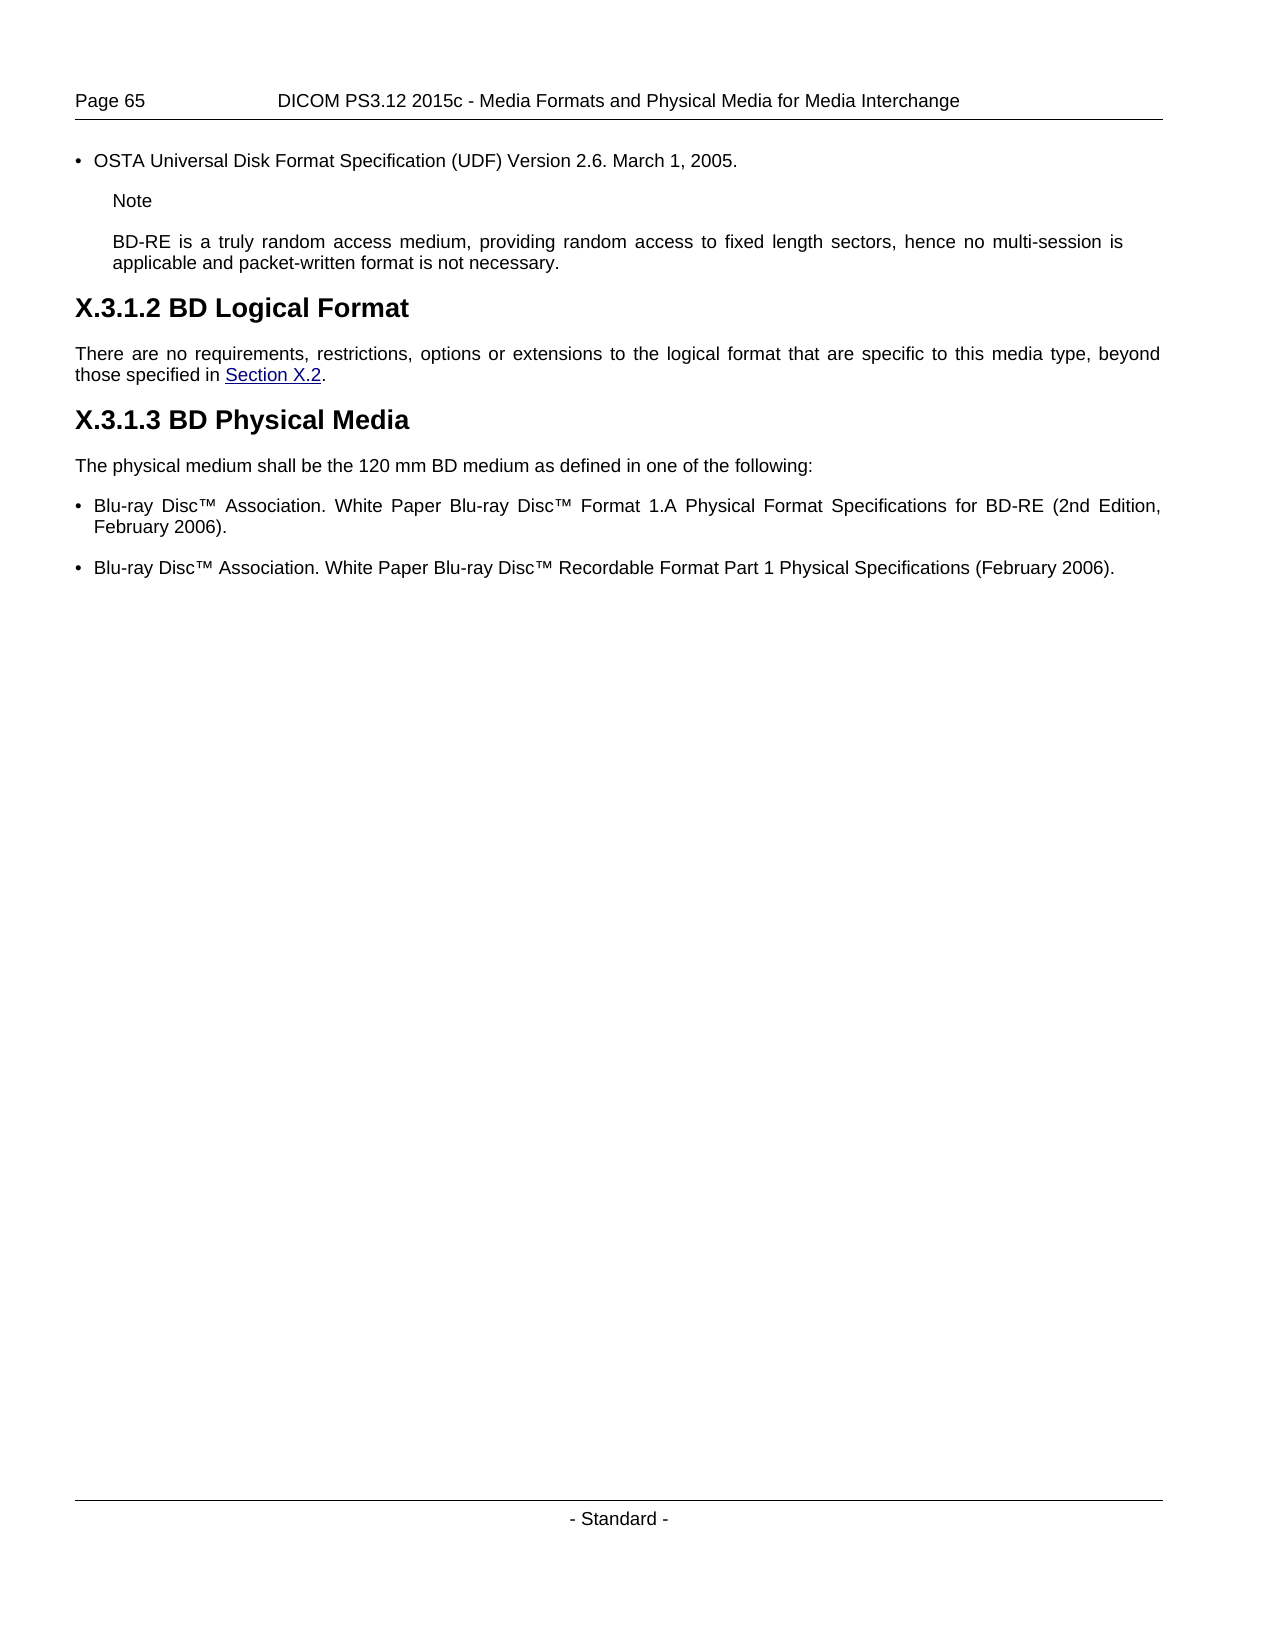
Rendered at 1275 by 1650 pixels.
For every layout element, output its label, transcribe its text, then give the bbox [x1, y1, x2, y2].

text There are no requirements, restrictions, options or extensions to the logical format that are specific to this media type, beyond those specified in Section X.2. [75, 342, 1162, 386]
text BD-RE is a truly random access medium, providing random access to fixed length sectors, hence no multi-session is applicable and packet-written format is not necessary. [112, 231, 1125, 274]
list Blu-ray Disc™ Association. White Paper Blu-ray Disc™ Recordable Format Part 1 Physical Specifications (February 2006). [75, 557, 1162, 578]
text X.3.1.3 BD Physical Media [75, 404, 1162, 436]
list OSTA Universal Disk Format Specification (UDF) Version 2.6. March 1, 2005. [75, 150, 1162, 172]
text Note [112, 190, 1125, 212]
text The physical medium shall be the 120 mm BD medium as defined in one of the following: [75, 454, 1162, 476]
text X.3.1.2 BD Logical Format [75, 292, 1162, 324]
list Blu-ray Disc™ Association. White Paper Blu-ray Disc™ Format 1.A Physical Format Specifications for BD-RE (2nd Edition, February 2006). [75, 495, 1162, 538]
